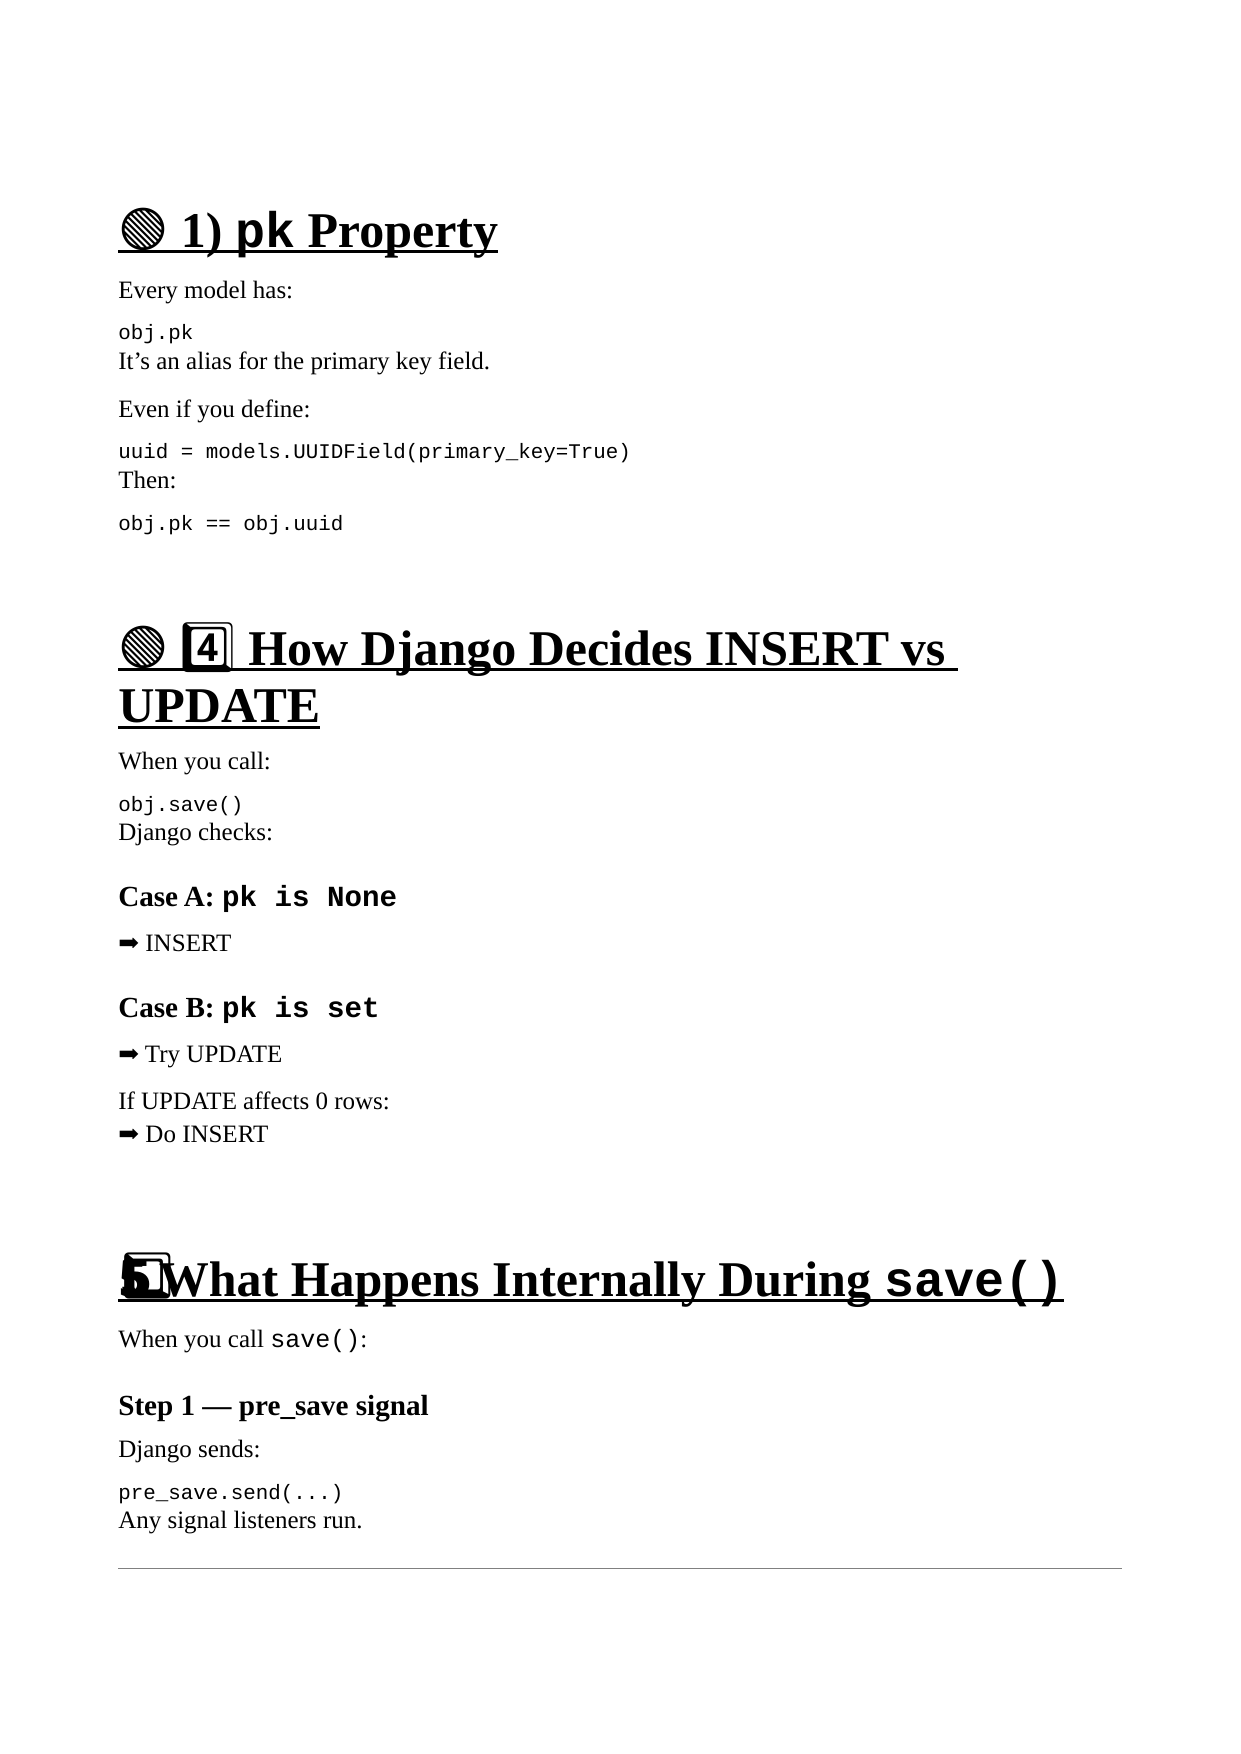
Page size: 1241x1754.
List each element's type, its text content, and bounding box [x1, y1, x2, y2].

subtitle 🟢 4️⃣ How Django Decides INSERT vs UPDATE [118, 619, 1122, 734]
subtitle 🟢 1) pk Property [118, 201, 1122, 262]
text When you call save(): [118, 1324, 1122, 1354]
subtitle Case A: pk is None [118, 879, 1122, 916]
text Django checks: [118, 817, 1122, 846]
text Then: [118, 465, 1122, 494]
subtitle 5️⃣ What Happens Internally During save() [118, 1249, 1122, 1311]
text ➡ INSERT [118, 928, 1122, 957]
text obj.pk == obj.uuid [118, 512, 1122, 536]
text Even if you define: [118, 394, 1122, 422]
text When you call: [118, 746, 1122, 775]
subtitle Case B: pk is set [118, 990, 1122, 1026]
subtitle Step 1 — pre_save signal [118, 1388, 1122, 1422]
text ➡ Try UPDATE [118, 1039, 1122, 1068]
text Any signal listeners run. [118, 1506, 1122, 1534]
text obj.pk [118, 322, 1122, 346]
text uuid = models.UUIDField(primary_key=True) [118, 441, 1122, 465]
text obj.save() [118, 794, 1122, 817]
text Django sends: [118, 1434, 1122, 1463]
text pre_save.send(...) [118, 1482, 1122, 1506]
text Every model has: [118, 275, 1122, 303]
text It’s an alias for the primary key field. [118, 346, 1122, 375]
text If UPDATE affects 0 rows: ➡ Do INSERT [118, 1086, 1122, 1148]
